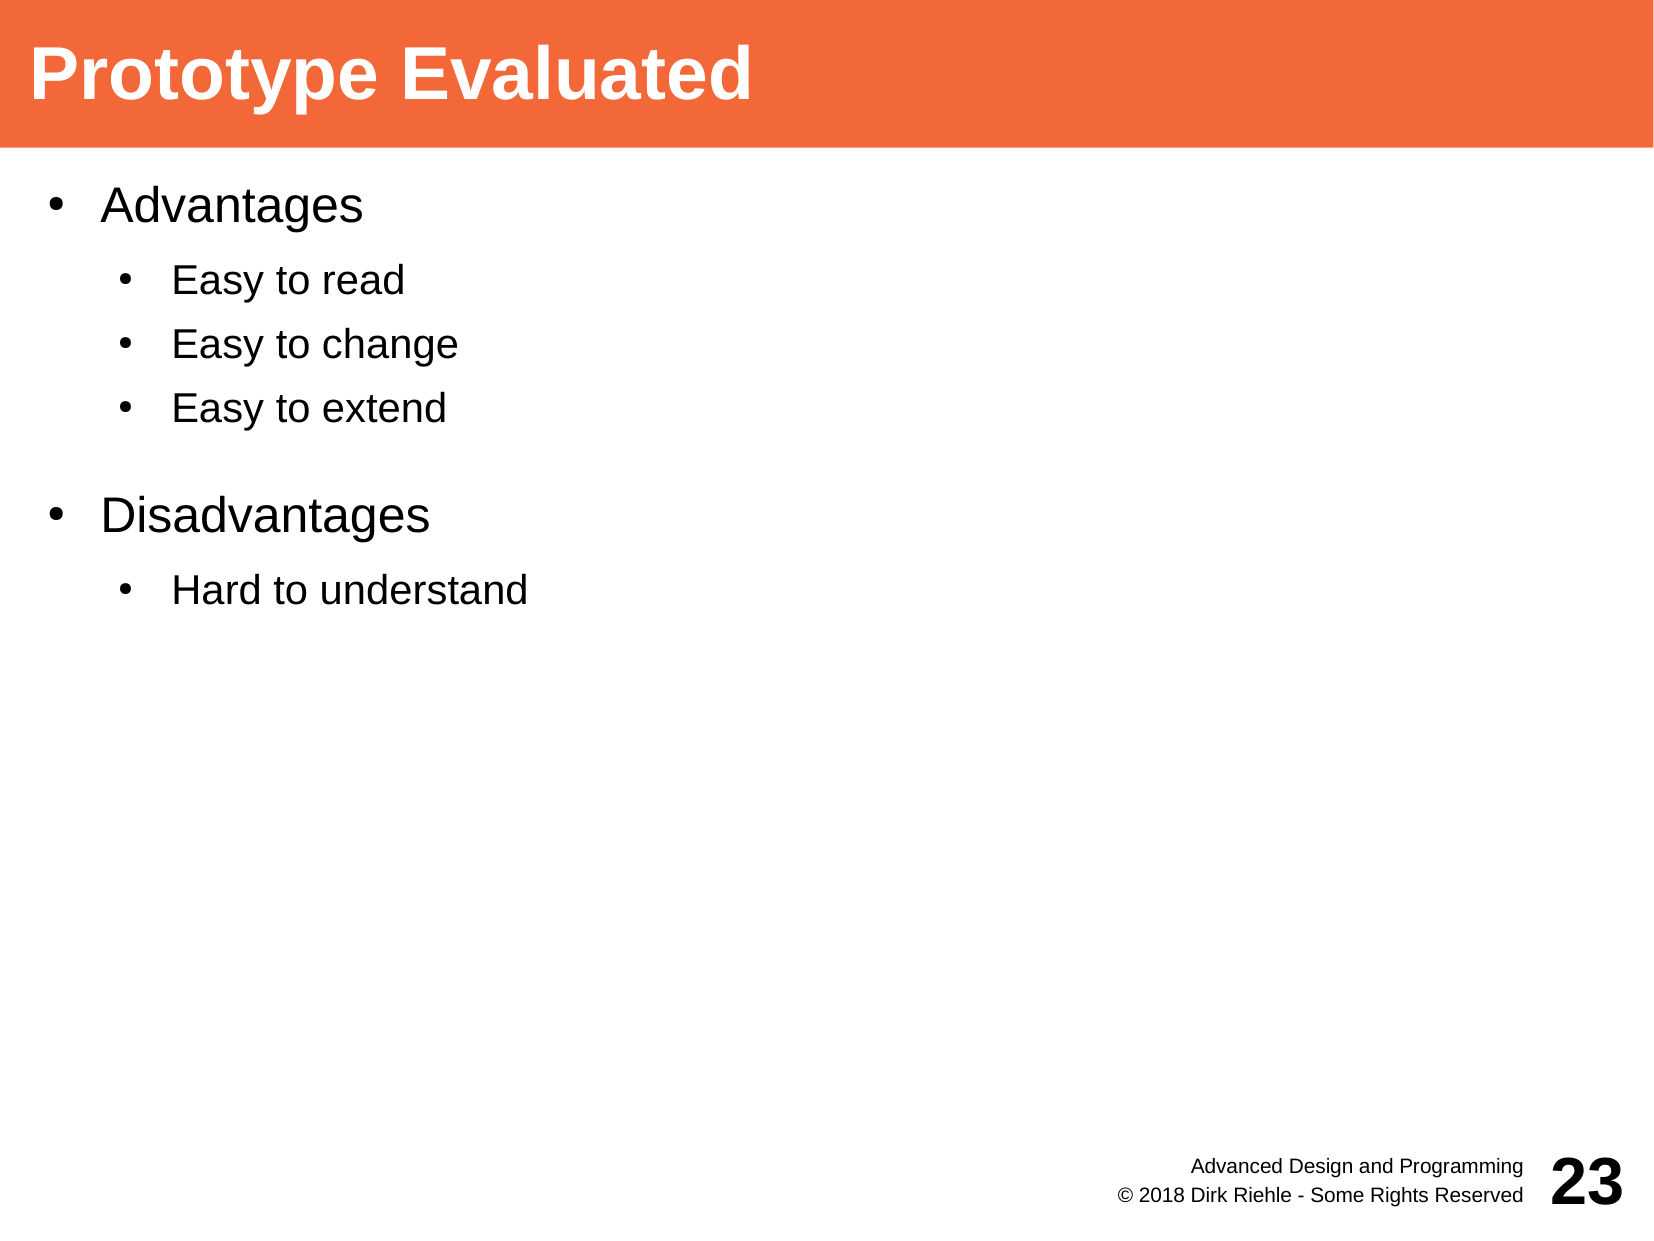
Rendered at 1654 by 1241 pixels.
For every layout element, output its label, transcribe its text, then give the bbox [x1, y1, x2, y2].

title Prototype Evaluated [0, 0, 1654, 148]
list Advantages Easy to read Easy to change Easy to extend Disadvantages Hard to understand [29, 177, 1625, 1063]
